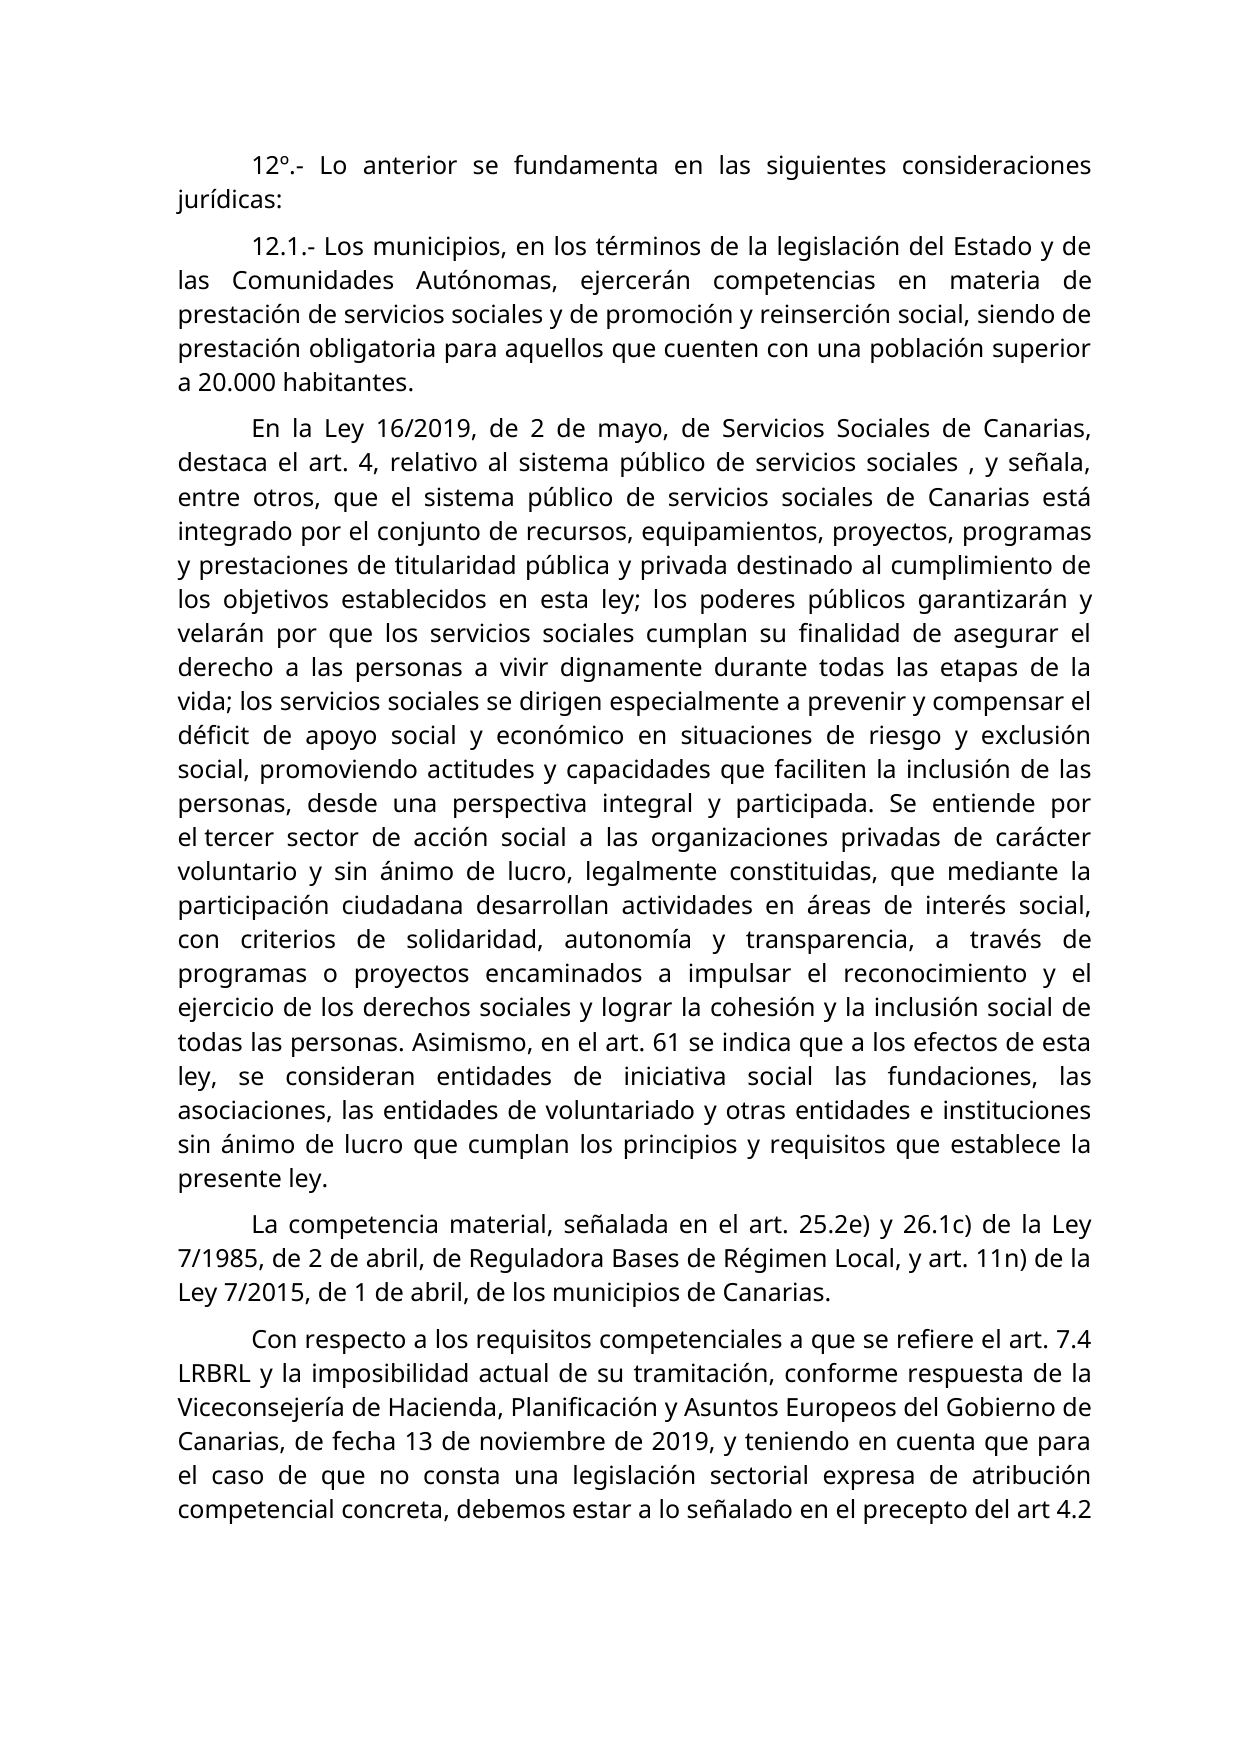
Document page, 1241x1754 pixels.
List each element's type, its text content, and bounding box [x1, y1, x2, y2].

text Con respecto a los requisitos competenciales a que se refiere el art. 7.4 LRBRL y la imposibilidad actual de su tramitación, conforme respuesta de la Viceconsejería de Hacienda, Planificación y Asuntos Europeos del Gobierno de Canarias, de fecha 13 de noviembre de 2019, y teniendo en cuenta que para el caso de que no consta una legislación sectorial expresa de atribución competencial concreta, debemos estar a lo señalado en el precepto del art 4.2 [177, 1322, 1093, 1526]
text 12º.- Lo anterior se fundamenta en las siguientes consideraciones jurídicas: [177, 148, 1093, 216]
text En la Ley 16/2019, de 2 de mayo, de Servicios Sociales de Canarias, destaca el art. 4, relativo al sistema público de servicios sociales , y señala, entre otros, que el sistema público de servicios sociales de Canarias está integrado por el conjunto de recursos, equipamientos, proyectos, programas y prestaciones de titularidad pública y privada destinado al cumplimiento de los objetivos establecidos en esta ley; los poderes públicos garantizarán y velarán por que los servicios sociales cumplan su finalidad de asegurar el derecho a las personas a vivir dignamente durante todas las etapas de la vida; los servicios sociales se dirigen especialmente a prevenir y compensar el déficit de apoyo social y económico en situaciones de riesgo y exclusión social, promoviendo actitudes y capacidades que faciliten la inclusión de las personas, desde una perspectiva integral y participada. Se entiende por el tercer sector de acción social a las organizaciones privadas de carácter voluntario y sin ánimo de lucro, legalmente constituidas, que mediante la participación ciudadana desarrollan actividades en áreas de interés social, con criterios de solidaridad, autonomía y transparencia, a través de programas o proyectos encaminados a impulsar el reconocimiento y el ejercicio de los derechos sociales y lograr la cohesión y la inclusión social de todas las personas. Asimismo, en el art. 61 se indica que a los efectos de esta ley, se consideran entidades de iniciativa social las fundaciones, las asociaciones, las entidades de voluntariado y otras entidades e instituciones sin ánimo de lucro que cumplan los principios y requisitos que establece la presente ley. [177, 411, 1093, 1194]
text La competencia material, señalada en el art. 25.2e) y 26.1c) de la Ley 7/1985, de 2 de abril, de Reguladora Bases de Régimen Local, y art. 11n) de la Ley 7/2015, de 1 de abril, de los municipios de Canarias. [177, 1207, 1093, 1309]
text 12.1.- Los municipios, en los términos de la legislación del Estado y de las Comunidades Autónomas, ejercerán competencias en materia de prestación de servicios sociales y de promoción y reinserción social, siendo de prestación obligatoria para aquellos que cuenten con una población superior a 20.000 habitantes. [177, 228, 1093, 398]
